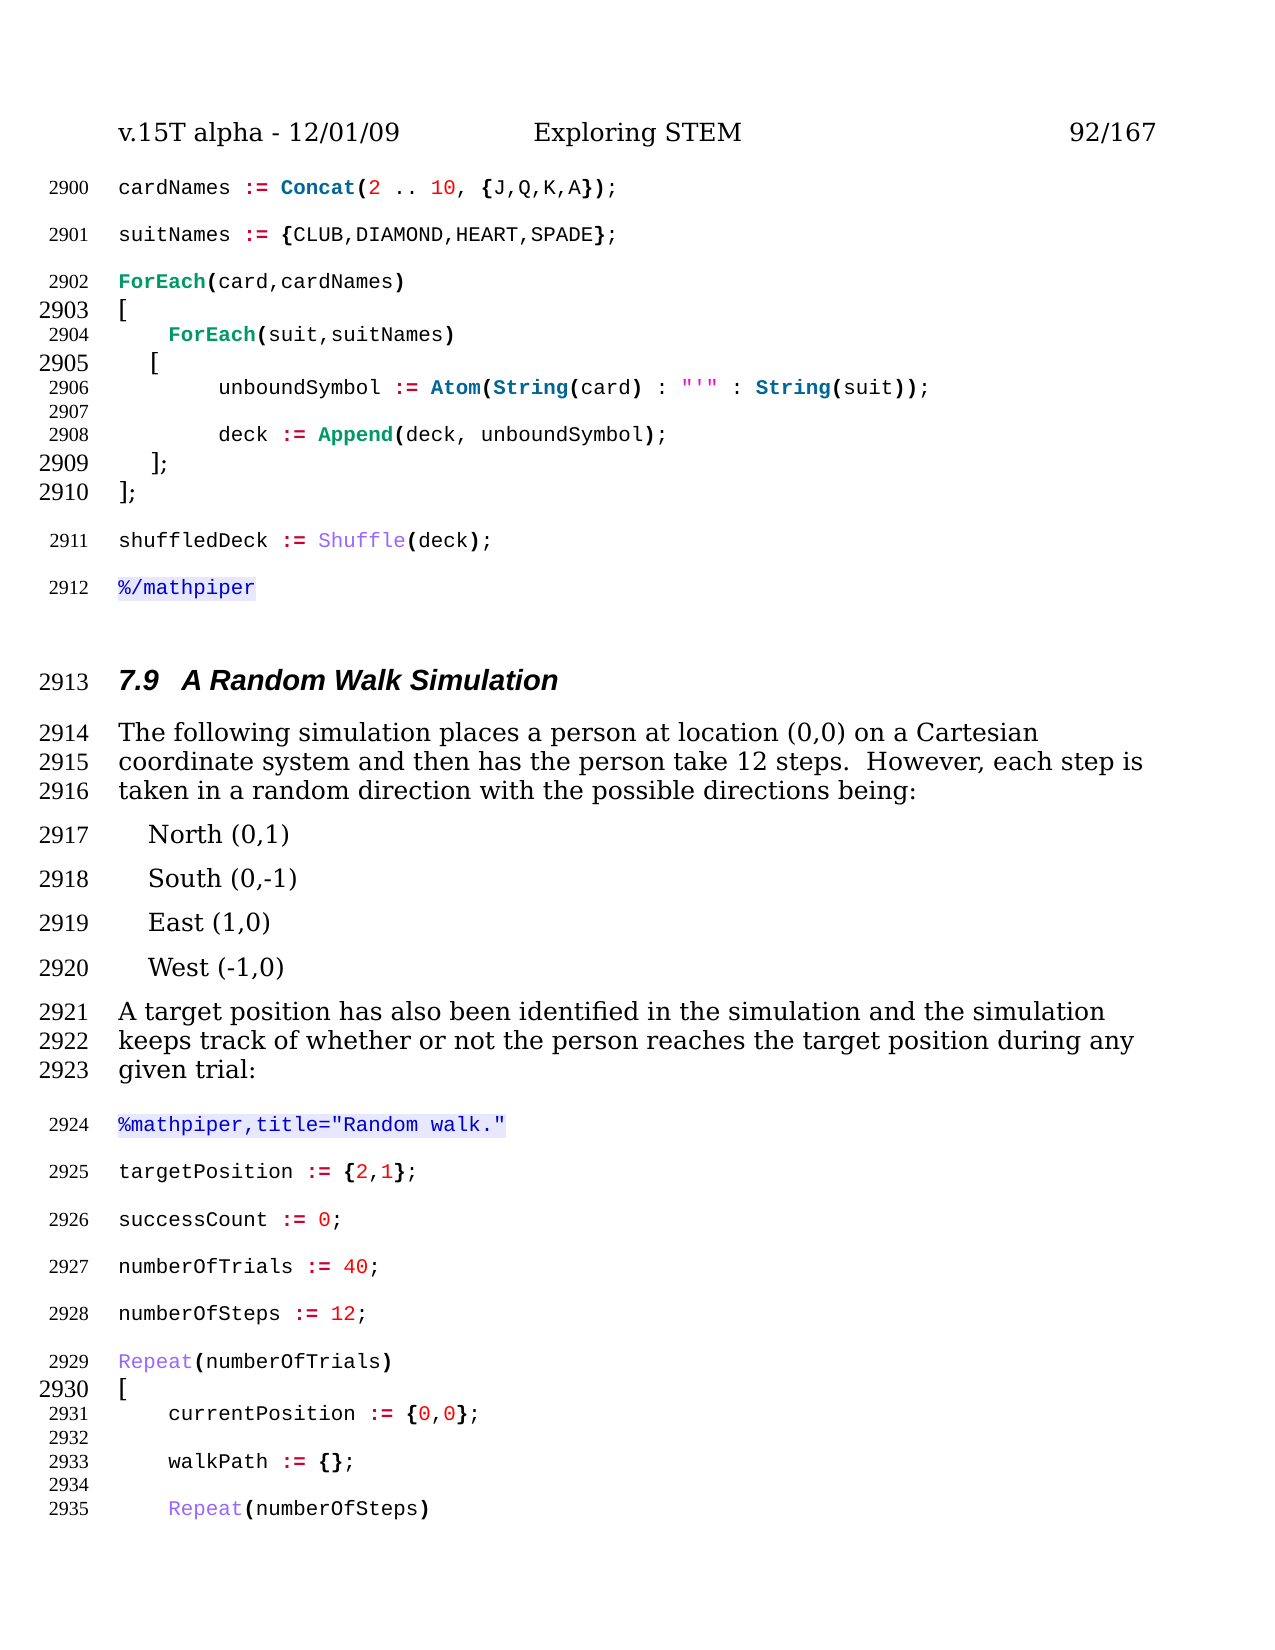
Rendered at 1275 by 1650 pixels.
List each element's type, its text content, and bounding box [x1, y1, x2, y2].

text targetPosition := {2,1}; [118, 1161, 1157, 1185]
text walkPath := {}; [118, 1451, 1157, 1474]
text numberOfSteps := 12; [118, 1303, 1157, 1327]
text ForEach(card,cardNames) [118, 271, 1157, 295]
text cardNames := Concat(2 .. 10, {J,Q,K,A}); [118, 177, 1157, 200]
text [ [118, 295, 1157, 324]
text Repeat(numberOfSteps) [118, 1498, 1157, 1522]
text %mathpiper,title="Random walk." [118, 1114, 1157, 1138]
text currentPosition := {0,0}; [118, 1403, 1157, 1427]
text unboundSymbol := Atom(String(card) : "'" : String(suit)); [118, 377, 1157, 401]
text %/mathpiper [118, 577, 1157, 601]
text Repeat(numberOfTrials) [118, 1351, 1157, 1374]
text ForEach(suit,suitNames) [118, 324, 1157, 348]
text ]; [118, 448, 1157, 477]
text [ [118, 1374, 1157, 1403]
text successCount := 0; [118, 1209, 1157, 1232]
text shuffledDeck := Shuffle(deck); [118, 530, 1157, 553]
text suitNames := {CLUB,DIAMOND,HEART,SPADE}; [118, 224, 1157, 248]
text North (0,1) [148, 820, 1157, 849]
text East (1,0) [148, 909, 1157, 938]
text ]; [118, 477, 1157, 506]
text The following simulation places a person at location (0,0) on a Cartesian coordinate system and then has the person take 12 steps. However, each step is taken in a random direction with the possible directions being: [118, 718, 1157, 805]
text deck := Append(deck, unboundSymbol); [118, 424, 1157, 448]
subtitle A Random Walk Simulation [118, 663, 1157, 697]
text A target position has also been identified in the simulation and the simulation keeps track of whether or not the person reaches the target position during any given trial: [118, 997, 1157, 1084]
text numberOfTrials := 40; [118, 1256, 1157, 1280]
text West (-1,0) [148, 953, 1157, 982]
text [ [118, 348, 1157, 377]
text South (0,-1) [148, 864, 1157, 894]
